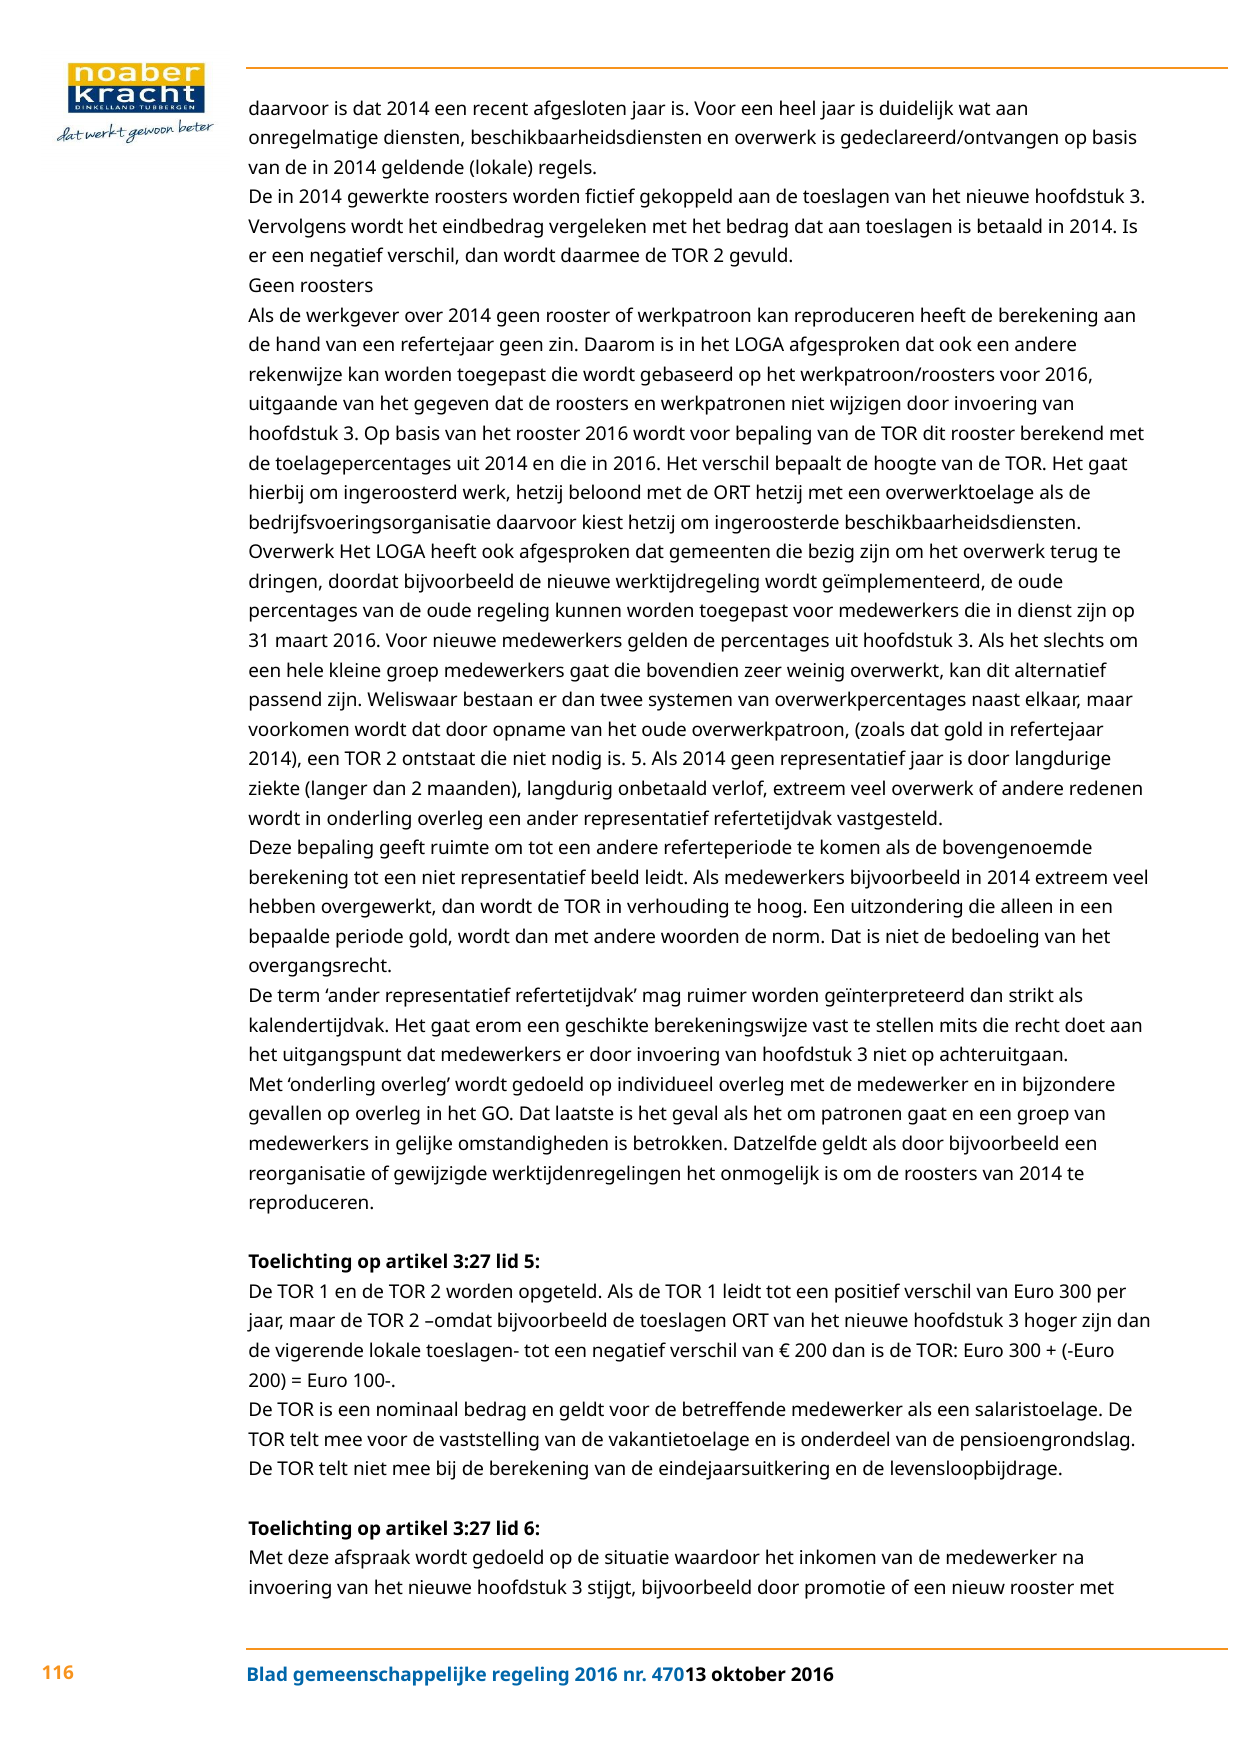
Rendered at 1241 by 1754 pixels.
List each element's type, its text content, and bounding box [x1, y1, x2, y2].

text Met deze afspraak wordt gedoeld op de situatie waardoor het inkomen van de medewerker na invoering van het nieuwe hoofdstuk 3 stijgt, bijvoorbeeld door promotie of een nieuw rooster met [248, 1544, 1152, 1600]
text Met ‘onderling overleg’ wordt gedoeld op individueel overleg met de medewerker en in bijzondere gevallen op overleg in het GO. Dat laatste is het geval als het om patronen gaat en een groep van medewerkers in gelijke omstandigheden is betrokken. Datzelfde geldt als door bijvoorbeeld een reorganisatie of gewijzigde werktijdenregelingen het onmogelijk is om de roosters van 2014 te reproduceren. [248, 1071, 1152, 1215]
text De TOR 1 en de TOR 2 worden opgeteld. Als de TOR 1 leidt tot een positief verschil van Euro 300 per jaar, maar de TOR 2 –omdat bijvoorbeeld de toeslagen ORT van het nieuwe hoofdstuk 3 hoger zijn dan de vigerende lokale toeslagen- tot een negatief verschil van € 200 dan is de TOR: Euro 300 + (-Euro 200) = Euro 100-. [248, 1278, 1152, 1393]
text Toelichting op artikel 3:27 lid 6: [248, 1515, 1152, 1541]
text Als de werkgever over 2014 geen rooster of werkpatroon kan reproduceren heeft de berekening aan de hand van een refertejaar geen zin. Daarom is in het LOGA afgesproken dat ook een andere rekenwijze kan worden toegepast die wordt gebaseerd op het werkpatroon/roosters voor 2016, uitgaande van het gegeven dat de roosters en werkpatronen niet wijzigen door invoering van hoofdstuk 3. Op basis van het rooster 2016 wordt voor bepaling van de TOR dit rooster berekend met de toelagepercentages uit 2014 en die in 2016. Het verschil bepaalt de hoogte van de TOR. Het gaat hierbij om ingeroosterd werk, hetzij beloond met de ORT hetzij met een overwerktoelage als de bedrijfsvoeringsorganisatie daarvoor kiest hetzij om ingeroosterde beschikbaarheidsdiensten. [248, 302, 1152, 535]
text De in 2014 gewerkte roosters worden fictief gekoppeld aan de toeslagen van het nieuwe hoofdstuk 3. Vervolgens wordt het eindbedrag vergeleken met het bedrag dat aan toeslagen is betaald in 2014. Is er een negatief verschil, dan wordt daarmee de TOR 2 gevuld. [248, 183, 1152, 268]
text daarvoor is dat 2014 een recent afgesloten jaar is. Voor een heel jaar is duidelijk wat aan onregelmatige diensten, beschikbaarheidsdiensten en overwerk is gedeclareerd/ontvangen op basis van de in 2014 geldende (lokale) regels. [248, 95, 1152, 180]
text Geen roosters [248, 272, 1152, 298]
text De term ‘ander representatief refertetijdvak’ mag ruimer worden geïnterpreteerd dan strikt als kalendertijdvak. Het gaat erom een geschikte berekeningswijze vast te stellen mits die recht doet aan het uitgangspunt dat medewerkers er door invoering van hoofdstuk 3 niet op achteruitgaan. [248, 982, 1152, 1067]
text Overwerk Het LOGA heeft ook afgesproken dat gemeenten die bezig zijn om het overwerk terug te dringen, doordat bijvoorbeeld de nieuwe werktijdregeling wordt geïmplementeerd, de oude percentages van de oude regeling kunnen worden toegepast voor medewerkers die in dienst zijn op 31 maart 2016. Voor nieuwe medewerkers gelden de percentages uit hoofdstuk 3. Als het slechts om een hele kleine groep medewerkers gaat die bovendien zeer weinig overwerkt, kan dit alternatief passend zijn. Weliswaar bestaan er dan twee systemen van overwerkpercentages naast elkaar, maar voorkomen wordt dat door opname van het oude overwerkpatroon, (zoals dat gold in refertejaar 2014), een TOR 2 ontstaat die niet nodig is. 5. Als 2014 geen representatief jaar is door langdurige ziekte (langer dan 2 maanden), langdurig onbetaald verlof, extreem veel overwerk of andere redenen wordt in onderling overleg een ander representatief refertetijdvak vastgesteld. [248, 538, 1152, 831]
text Deze bepaling geeft ruimte om tot een andere referteperiode te komen als de bovengenoemde berekening tot een niet representatief beeld leidt. Als medewerkers bijvoorbeeld in 2014 extreem veel hebben overgewerkt, dan wordt de TOR in verhouding te hoog. Een uitzondering die alleen in een bepaalde periode gold, wordt dan met andere woorden de norm. Dat is niet de bedoeling van het overgangsrecht. [248, 834, 1152, 978]
picture [41, 47, 231, 172]
text Toelichting op artikel 3:27 lid 5: [248, 1248, 1152, 1274]
text De TOR is een nominaal bedrag en geldt voor de betreffende medewerker als een salaristoelage. De TOR telt mee voor de vaststelling van de vakantietoelage en is onderdeel van de pensioengrondslag. De TOR telt niet mee bij de berekening van de eindejaarsuitkering en de levensloopbijdrage. [248, 1396, 1152, 1481]
